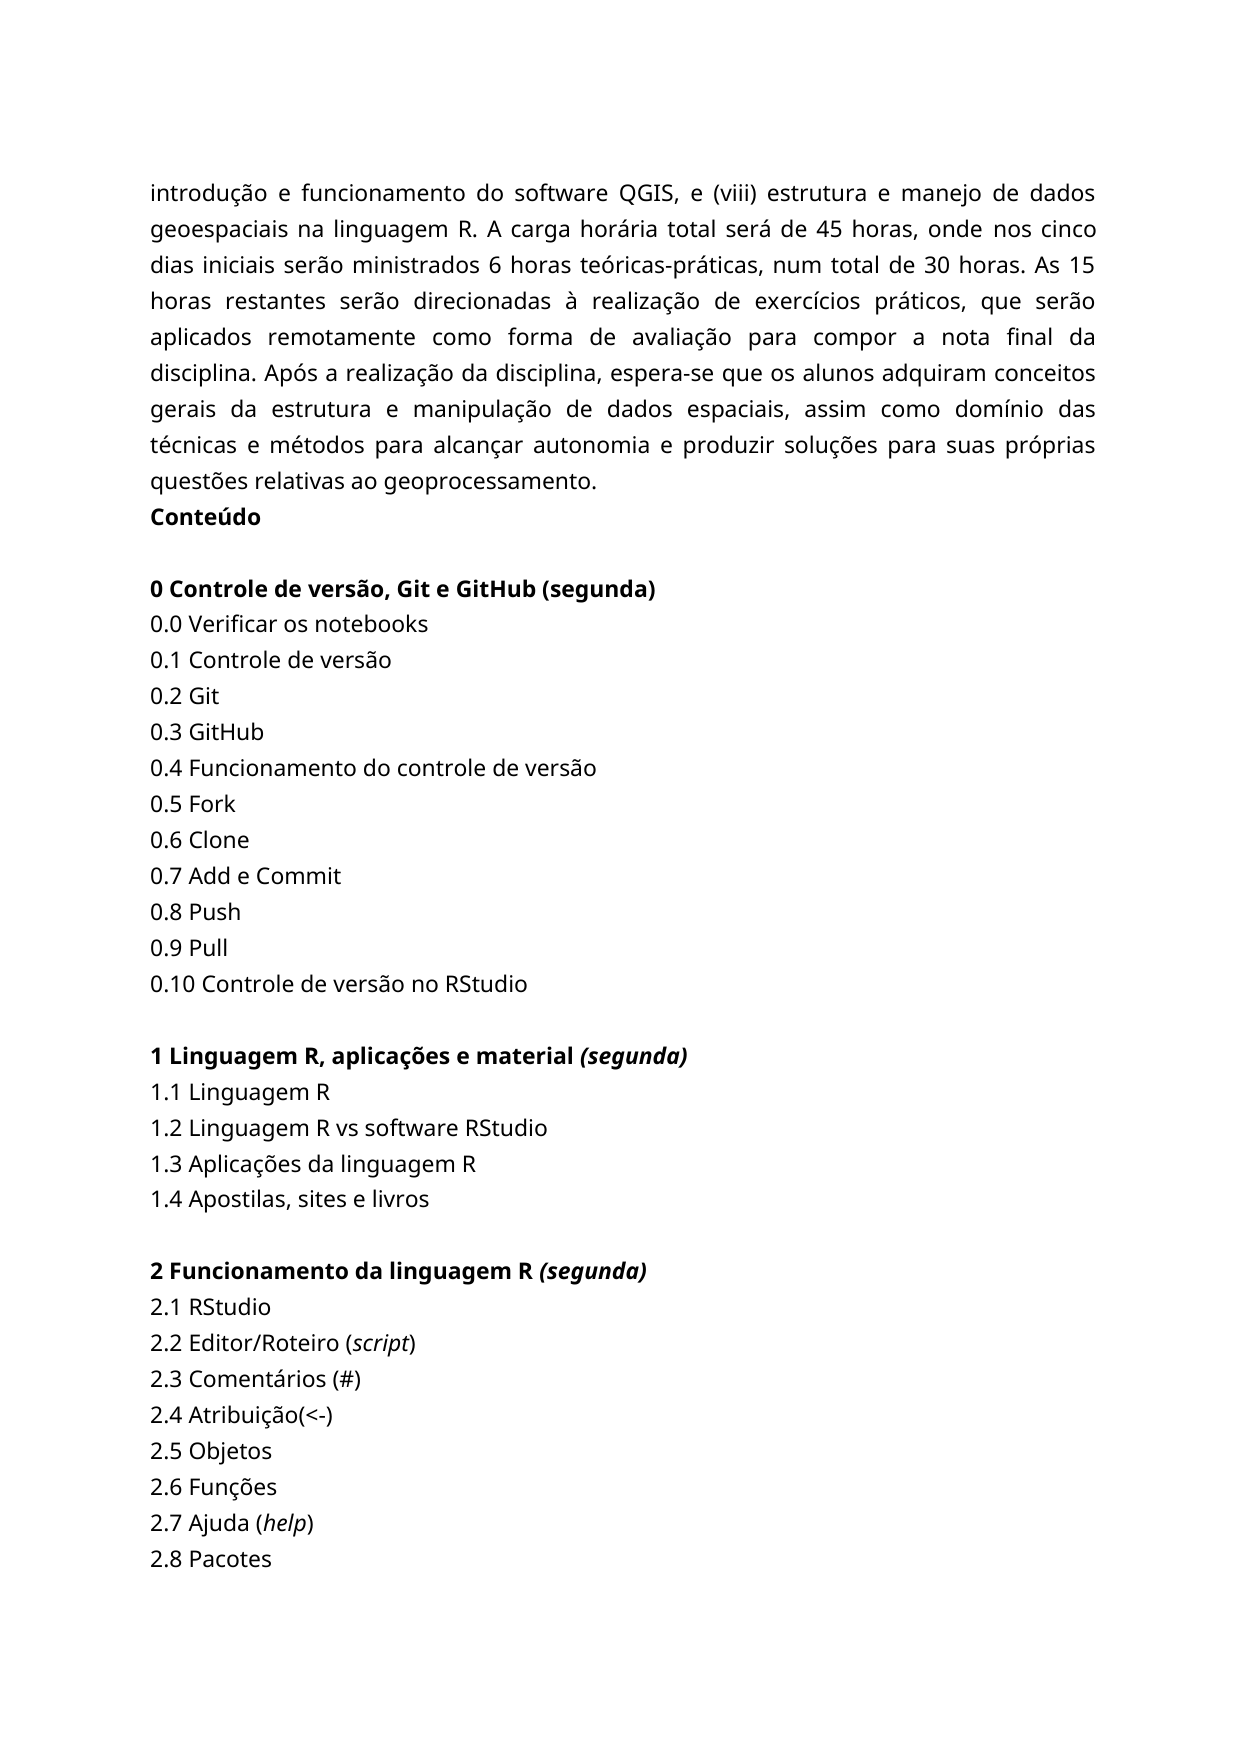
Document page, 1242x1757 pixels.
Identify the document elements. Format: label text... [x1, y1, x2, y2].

text 2.6 Funções [150, 1471, 1097, 1502]
text 0.1 Controle de versão [150, 644, 1097, 676]
text 0.6 Clone [150, 824, 1097, 855]
text 2.5 Objetos [150, 1435, 1097, 1466]
text 1.4 Apostilas, sites e livros [150, 1183, 1097, 1215]
text 2 Funcionamento da linguagem R (segunda) [150, 1255, 1097, 1287]
text 1 Linguagem R, aplicações e material (segunda) [150, 1040, 1097, 1071]
text 0.8 Push [150, 896, 1097, 927]
text 1.1 Linguagem R [150, 1076, 1097, 1107]
text 0.7 Add e Commit [150, 860, 1097, 891]
text 2.3 Comentários (#) [150, 1363, 1097, 1394]
text Conteúdo [150, 501, 1097, 532]
text 0.5 Fork [150, 788, 1097, 819]
text 0.4 Funcionamento do controle de versão [150, 752, 1097, 783]
text 0.3 GitHub [150, 716, 1097, 747]
text 2.2 Editor/Roteiro (script) [150, 1327, 1097, 1358]
text 0.9 Pull [150, 932, 1097, 963]
text 0.0 Verificar os notebooks [150, 608, 1097, 640]
text 0.2 Git [150, 680, 1097, 712]
text 2.7 Ajuda (help) [150, 1507, 1097, 1538]
text 1.2 Linguagem R vs software RStudio [150, 1112, 1097, 1143]
text 0 Controle de versão, Git e GitHub (segunda) [150, 572, 1097, 604]
text 2.4 Atribuição(<-) [150, 1399, 1097, 1430]
text 2.8 Pacotes [150, 1543, 1097, 1574]
text 2.1 RStudio [150, 1291, 1097, 1322]
text 0.10 Controle de versão no RStudio [150, 968, 1097, 999]
text introdução e funcionamento do software QGIS, e (viii) estrutura e manejo de dados geoespaciais na linguagem R. A carga horária total será de 45 horas, onde nos cinco dias iniciais serão ministrados 6 horas teóricas-práticas, num total de 30 horas. As 15 horas restantes serão direcionadas à realização de exercícios práticos, que serão aplicados remotamente como forma de avaliação para compor a nota final da disciplina. Após a realização da disciplina, espera-se que os alunos adquiram conceitos gerais da estrutura e manipulação de dados espaciais, assim como domínio das técnicas e métodos para alcançar autonomia e produzir soluções para suas próprias questões relativas ao geoprocessamento. [150, 177, 1097, 496]
text 1.3 Aplicações da linguagem R [150, 1147, 1097, 1179]
